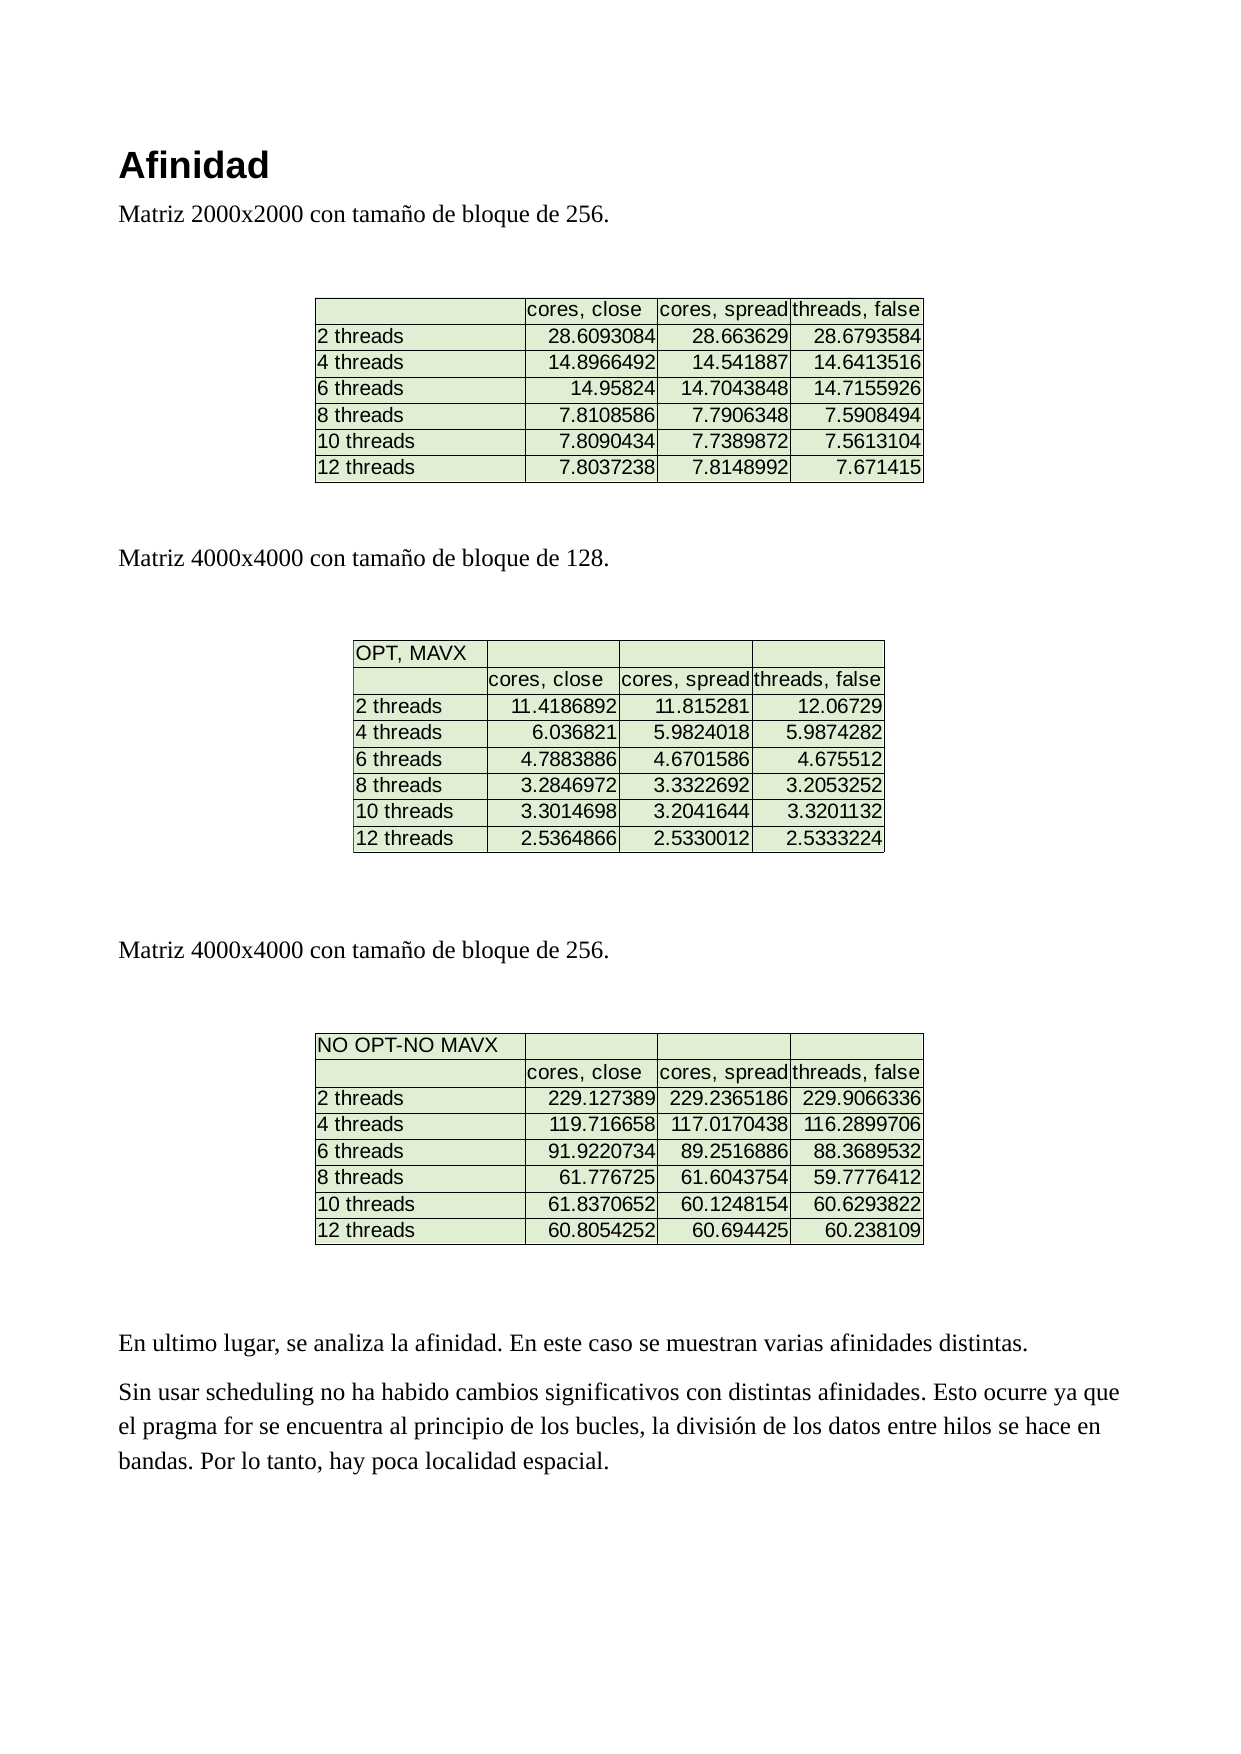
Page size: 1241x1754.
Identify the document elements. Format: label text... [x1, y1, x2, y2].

text Matriz 2000x2000 con tamaño de bloque de 256. [118, 199, 1122, 228]
text Sin usar scheduling no ha habido cambios significativos con distintas afinidades. Esto ocurre ya que el pragma for se encuentra al principio de los bucles, la división de los datos entre hilos se hace en bandas. Por lo tanto, hay poca localidad espacial. [118, 1377, 1122, 1474]
subtitle Afinidad [118, 143, 1122, 187]
text En ultimo lugar, se analiza la afinidad. En este caso se muestran varias afinidades distintas. [118, 1328, 1122, 1356]
text Matriz 4000x4000 con tamaño de bloque de 128. [118, 543, 1122, 571]
text Matriz 4000x4000 con tamaño de bloque de 256. [118, 935, 1122, 964]
